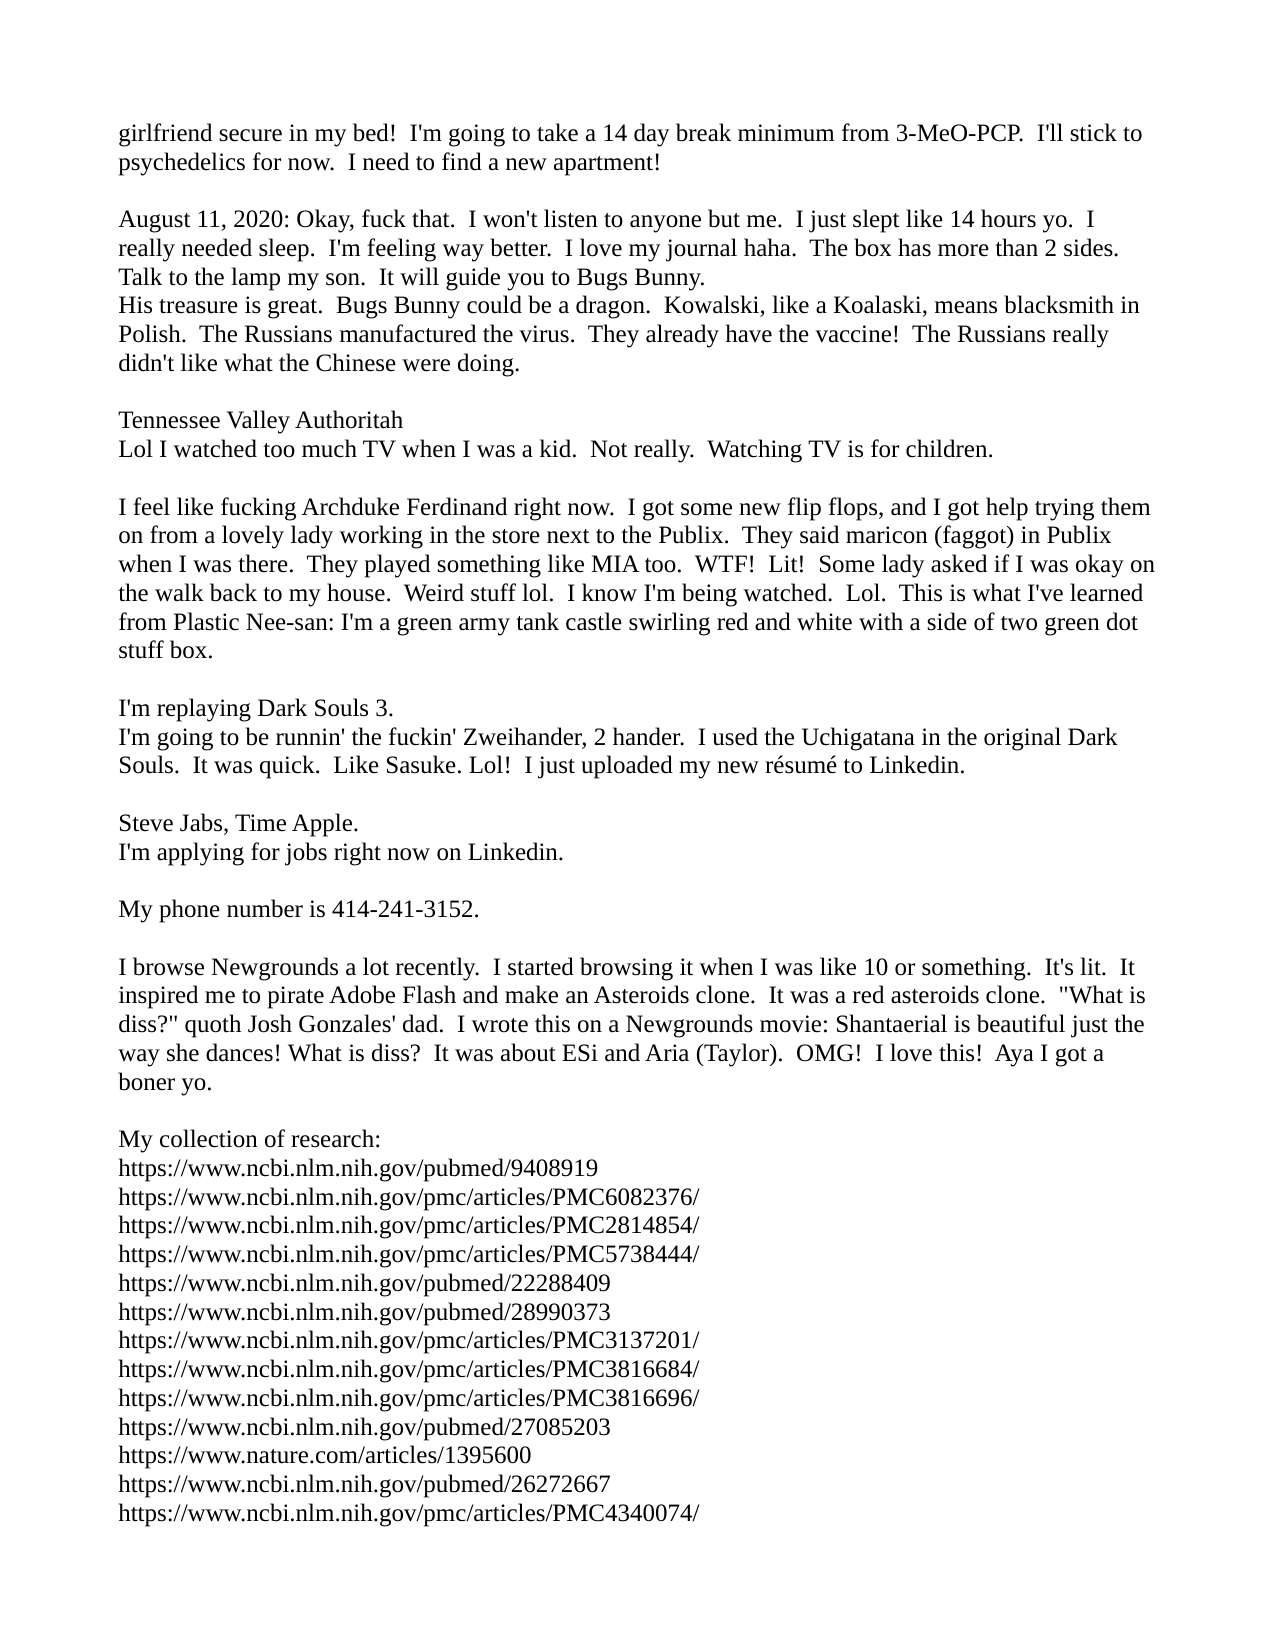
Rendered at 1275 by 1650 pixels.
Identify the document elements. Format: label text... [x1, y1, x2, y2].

text My phone number is 414-241-3152. [118, 894, 1157, 923]
text I browse Newgrounds a lot recently. I started browsing it when I was like 10 or something. It's lit. It inspired me to pirate Adobe Flash and make an Asteroids clone. It was a red asteroids clone. "What is diss?" quoth Josh Gonzales' dad. I wrote this on a Newgrounds movie: Shantaerial is beautiful just the way she dances! What is diss? It was about ESi and Aria (Taylor). OMG! I love this! Aya I got a boner yo. [118, 952, 1157, 1096]
text https://www.nature.com/articles/1395600 [118, 1441, 1157, 1469]
text I'm going to be runnin' the fuckin' Zweihander, 2 hander. I used the Uchigatana in the original Dark Souls. It was quick. Like Sasuke. Lol! I just uploaded my new résumé to Linkedin. [118, 722, 1157, 779]
text I feel like fucking Archduke Ferdinand right now. I got some new flip flops, and I got help trying them on from a lovely lady working in the store next to the Publix. They said maricon (faggot) in Publix when I was there. They played something like MIA too. WTF! Lit! Some lady asked if I was okay on the walk back to my house. Weird stuff lol. I know I'm being watched. Lol. This is what I've learned from Plastic Nee-san: I'm a green army tank castle swirling red and white with a side of two green dot stuff box. [118, 492, 1157, 664]
text https://www.ncbi.nlm.nih.gov/pmc/articles/PMC3816684/ [118, 1354, 1157, 1383]
text August 11, 2020: Okay, fuck that. I won't listen to anyone but me. I just slept like 14 hours yo. I really needed sleep. I'm feeling way better. I love my journal haha. The box has more than 2 sides. Talk to the lamp my son. It will guide you to Bugs Bunny. [118, 204, 1157, 291]
text Lol I watched too much TV when I was a kid. Not really. Watching TV is for children. [118, 434, 1157, 463]
text Steve Jabs, Time Apple. [118, 808, 1157, 837]
text https://www.ncbi.nlm.nih.gov/pubmed/27085203 [118, 1412, 1157, 1441]
text https://www.ncbi.nlm.nih.gov/pubmed/28990373 [118, 1297, 1157, 1326]
text https://www.ncbi.nlm.nih.gov/pmc/articles/PMC4340074/ [118, 1498, 1157, 1527]
text https://www.ncbi.nlm.nih.gov/pmc/articles/PMC5738444/ [118, 1239, 1157, 1268]
text My collection of research: [118, 1124, 1157, 1153]
text https://www.ncbi.nlm.nih.gov/pmc/articles/PMC6082376/ [118, 1182, 1157, 1211]
text https://www.ncbi.nlm.nih.gov/pmc/articles/PMC2814854/ [118, 1211, 1157, 1239]
text https://www.ncbi.nlm.nih.gov/pmc/articles/PMC3816696/ [118, 1383, 1157, 1412]
text I'm applying for jobs right now on Linkedin. [118, 837, 1157, 866]
text His treasure is great. Bugs Bunny could be a dragon. Kowalski, like a Koalaski, means blacksmith in Polish. The Russians manufactured the virus. They already have the vaccine! The Russians really didn't like what the Chinese were doing. [118, 291, 1157, 377]
text I'm replaying Dark Souls 3. [118, 693, 1157, 722]
text https://www.ncbi.nlm.nih.gov/pubmed/22288409 [118, 1268, 1157, 1297]
text https://www.ncbi.nlm.nih.gov/pmc/articles/PMC3137201/ [118, 1326, 1157, 1354]
text girlfriend secure in my bed! I'm going to take a 14 day break minimum from 3-MeO-PCP. I'll stick to psychedelics for now. I need to find a new apartment! [118, 118, 1157, 176]
text Tennessee Valley Authoritah [118, 406, 1157, 434]
text https://www.ncbi.nlm.nih.gov/pubmed/9408919 [118, 1153, 1157, 1182]
text https://www.ncbi.nlm.nih.gov/pubmed/26272667 [118, 1469, 1157, 1498]
